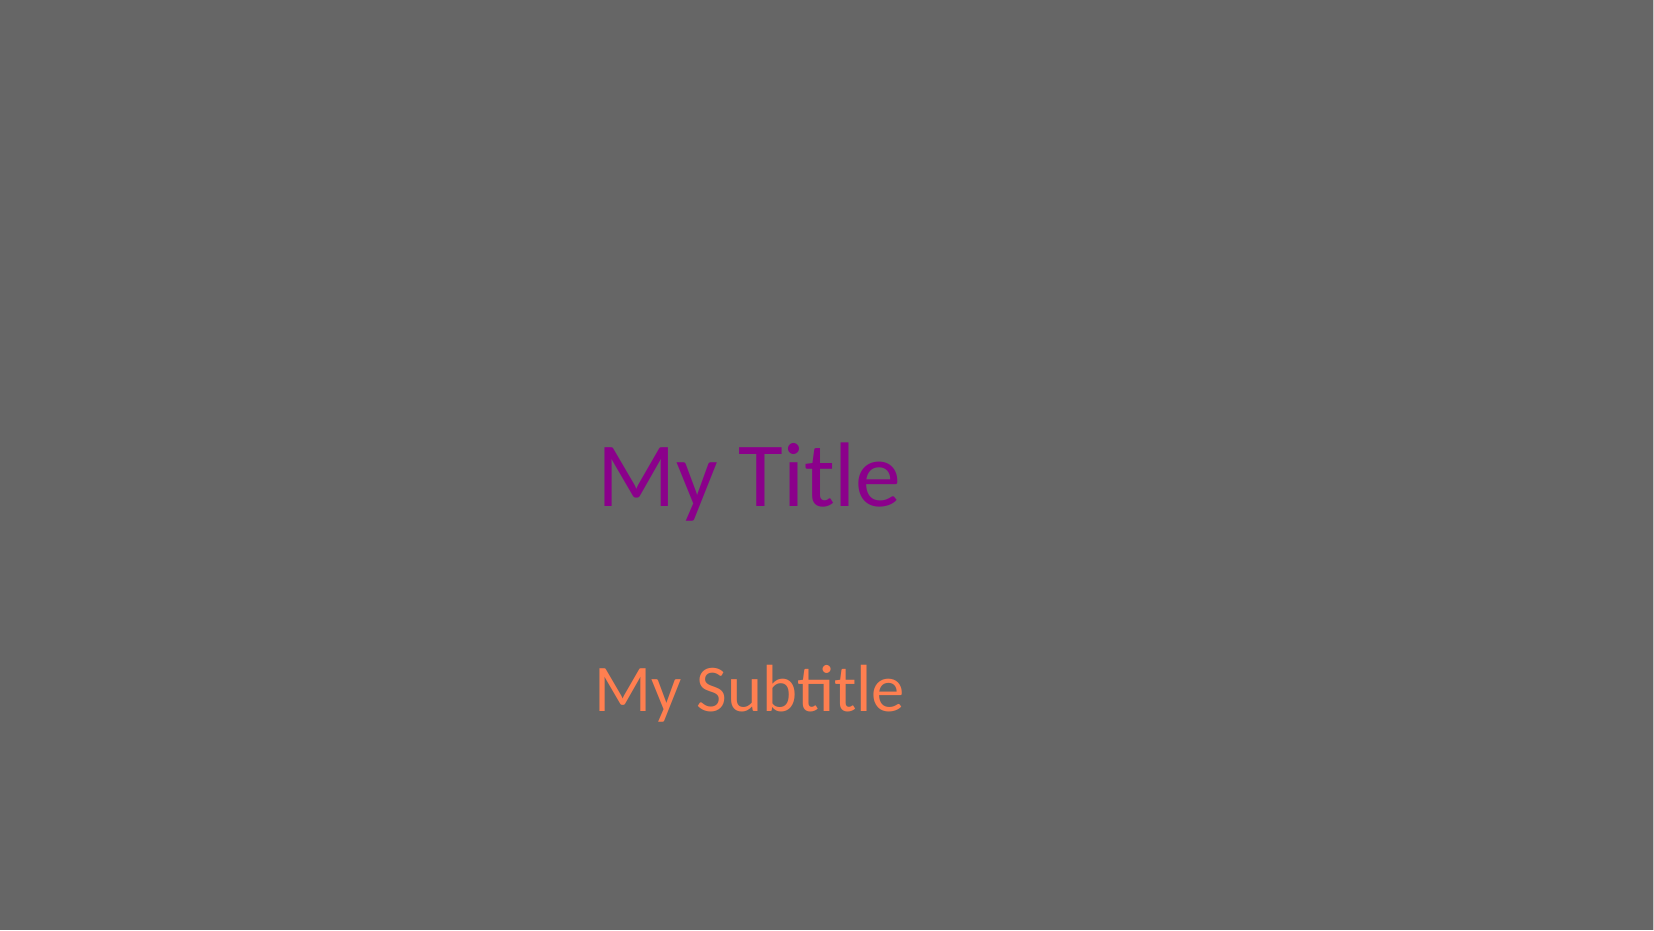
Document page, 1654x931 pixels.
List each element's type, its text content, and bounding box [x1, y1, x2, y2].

subtitle My Subtitle [225, 637, 1276, 925]
title My Title [112, 349, 1388, 591]
